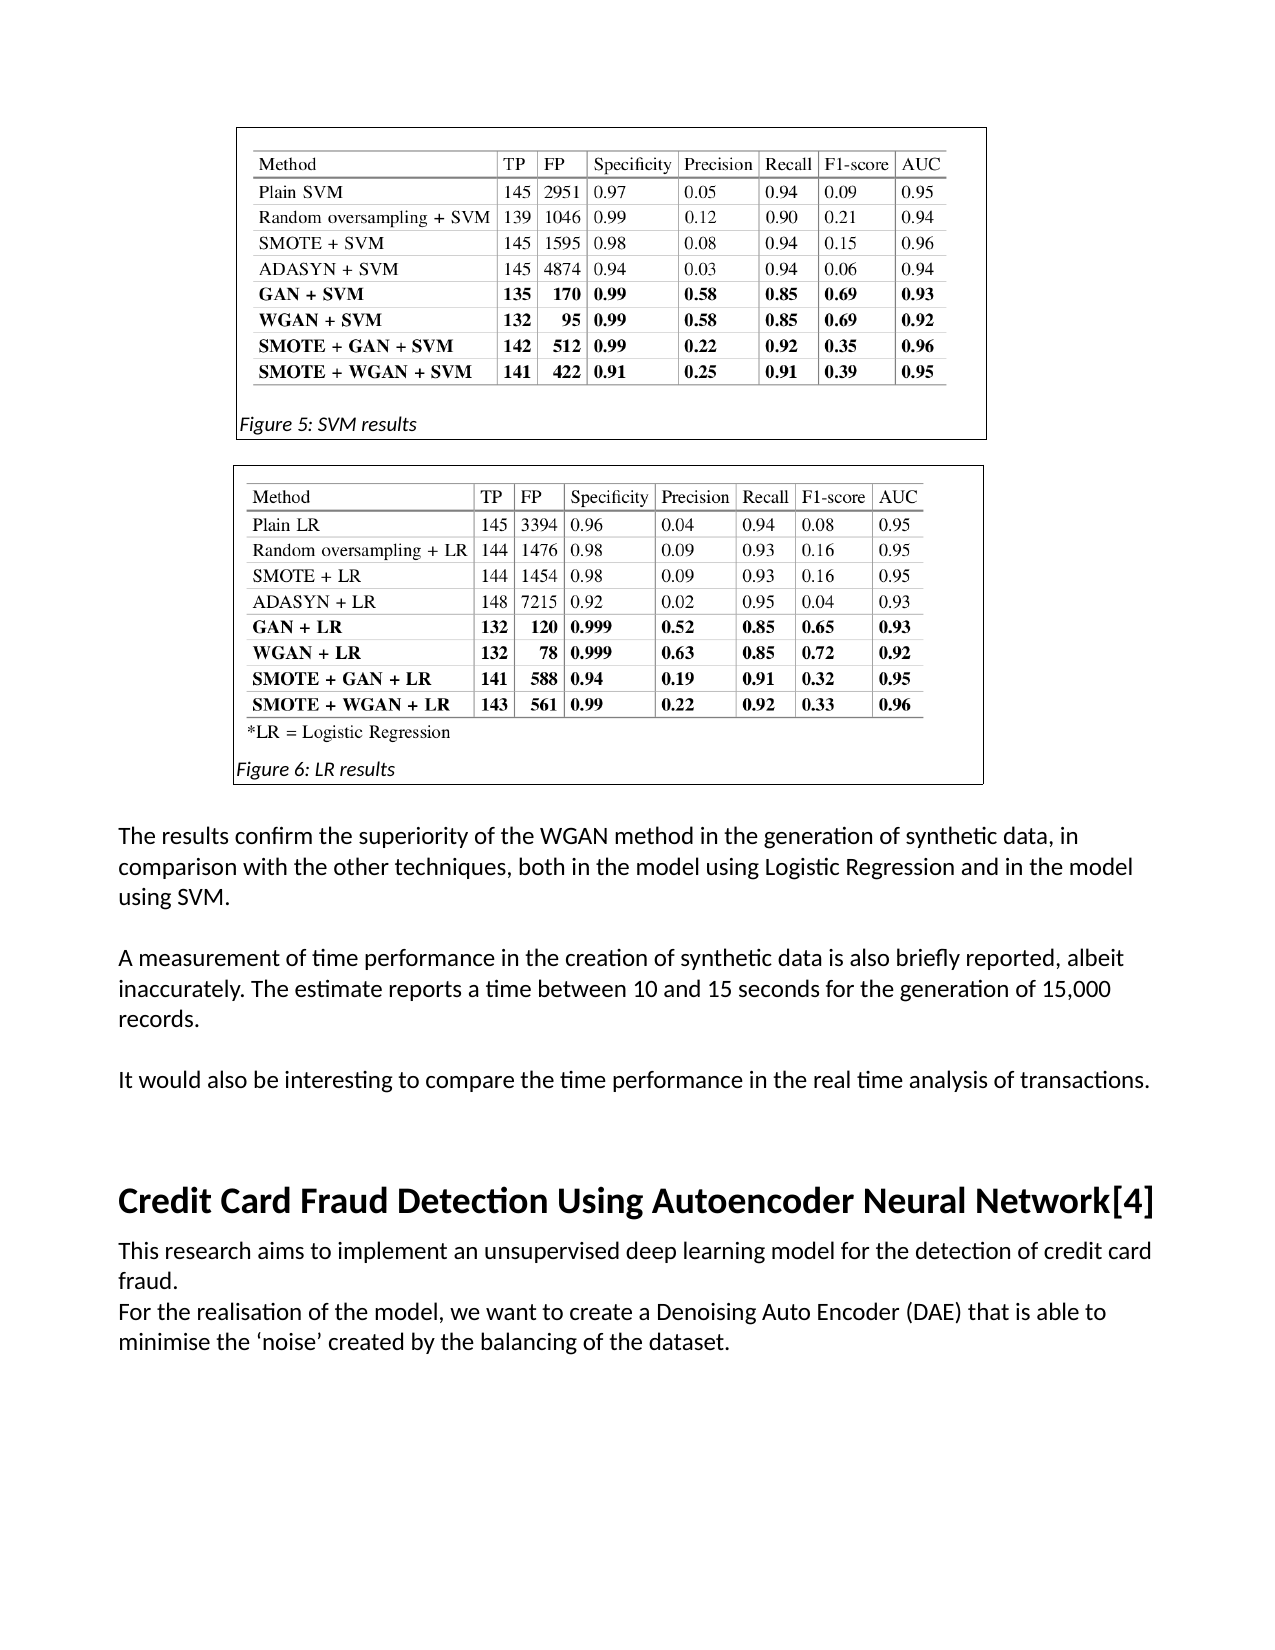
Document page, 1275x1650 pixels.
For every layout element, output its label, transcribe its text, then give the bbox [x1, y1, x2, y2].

picture [239, 142, 984, 399]
text It would also be interesting to compare the time performance in the real time analysis of transactions. [118, 1064, 1157, 1095]
text This research aims to implement an unsupervised deep learning model for the detection of credit card fraud. [118, 1235, 1157, 1296]
text The results confirm the superiority of the WGAN method in the generation of synthetic data, in comparison with the other techniques, both in the model using Logistic Regression and in the model using SVM. [118, 820, 1157, 912]
subtitle Credit Card Fraud Detection Using Autoencoder Neural Network[4] [118, 1177, 1157, 1222]
text A measurement of time performance in the creation of synthetic data is also briefly reported, albeit inaccurately. The estimate reports a time between 10 and 15 seconds for the generation of 15,000 records. [118, 942, 1157, 1034]
text Figure 6: LR results [236, 744, 980, 781]
text For the realisation of the model, we want to create a Denoising Auto Encoder (DAE) that is able to minimise the ‘noise’ created by the balancing of the dataset. [118, 1296, 1157, 1357]
picture [236, 480, 980, 744]
text Figure 5: SVM results [239, 399, 983, 436]
